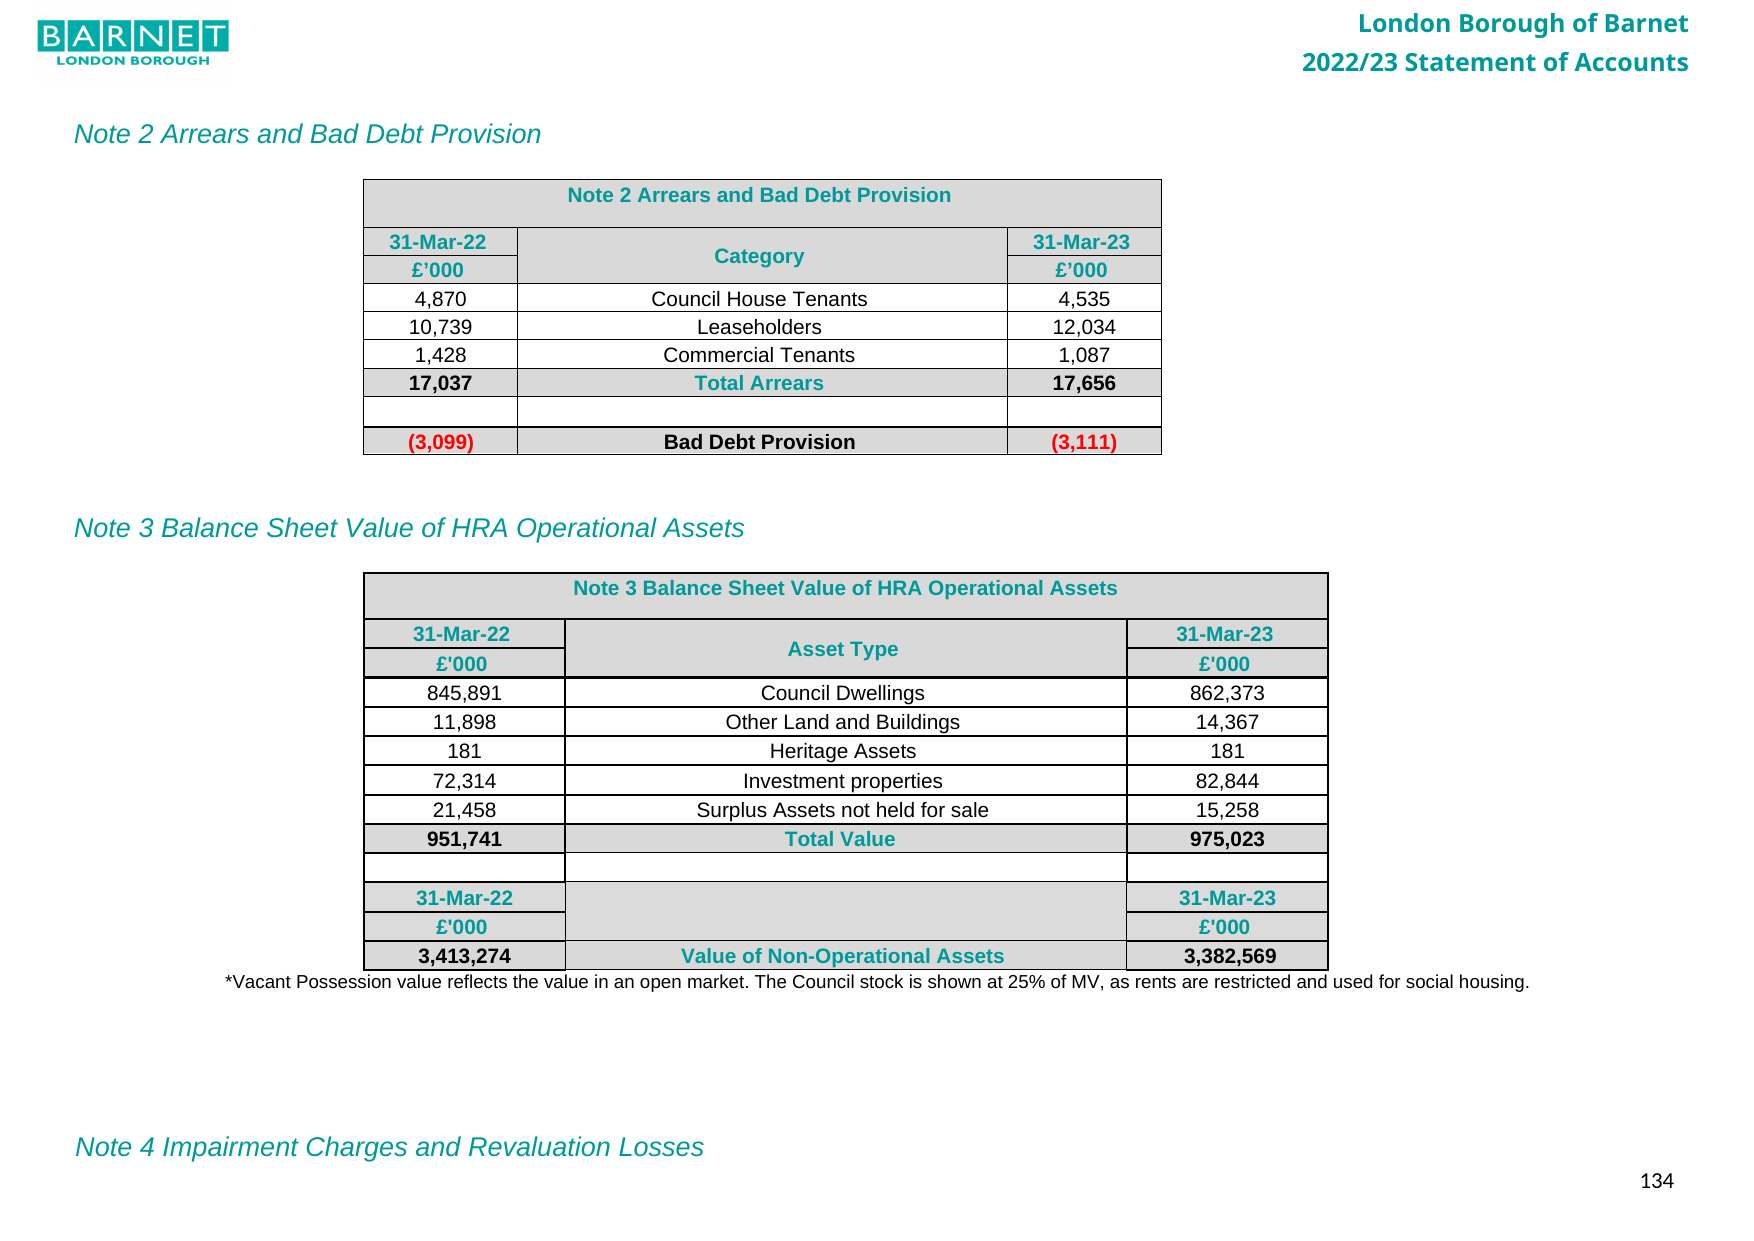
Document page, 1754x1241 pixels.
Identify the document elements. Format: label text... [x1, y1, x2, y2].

table_cell 12,034 [1008, 312, 1161, 339]
table_cell Leaseholders [518, 312, 1007, 339]
table_cell 72,314 [365, 766, 564, 793]
table_cell 3,413,274 [365, 942, 565, 969]
table_header [364, 180, 518, 227]
table_cell 181 [365, 737, 564, 764]
table_cell 3,382,569 [1127, 942, 1327, 969]
text *Vacant Possession value reflects the value in an open market. The Council stock is shown at 25% of MV, as rents are restricted and used for social housing. [150, 971, 1689, 993]
table_cell 14,367 [1128, 708, 1327, 735]
table_cell 15,258 [1128, 796, 1327, 823]
table_cell [566, 882, 1126, 940]
table_cell [1008, 397, 1161, 426]
table_cell £’000 [364, 256, 517, 283]
table_cell 11,898 [365, 708, 564, 735]
table_cell 845,891 [365, 679, 564, 706]
table_cell Total Arrears [518, 369, 1007, 396]
table_cell 31-Mar-23 [1008, 228, 1161, 255]
text Note 4 Impairment Charges and Revaluation Losses [75, 1131, 1689, 1162]
table_cell [364, 397, 517, 426]
table_cell [566, 853, 1126, 881]
table_cell (3,099) [364, 428, 517, 453]
table_cell 82,844 [1128, 766, 1327, 793]
table_cell Surplus Assets not held for sale [566, 796, 1126, 823]
table_cell £'000 [1128, 649, 1327, 676]
table_cell [365, 854, 564, 881]
table_cell 975,023 [1128, 825, 1327, 852]
subtitle Note 2 Arrears and Bad Debt Provision [73, 118, 1689, 149]
table_cell 1,428 [364, 340, 517, 367]
table_cell 4,535 [1008, 284, 1161, 311]
table_cell Investment properties [566, 766, 1126, 793]
table_cell 181 [1128, 737, 1327, 764]
table_cell Bad Debt Provision [518, 428, 1007, 453]
table_cell Total Value [566, 825, 1126, 852]
table_cell 17,656 [1008, 369, 1161, 396]
table_cell Council House Tenants [518, 284, 1007, 311]
table_cell Value of Non-Operational Assets [566, 941, 1126, 969]
table_cell 951,741 [365, 825, 564, 852]
table_header [1007, 180, 1161, 227]
table_cell £'000 [1127, 913, 1327, 940]
table_cell 17,037 [364, 369, 517, 396]
table_cell Asset Type [566, 620, 1126, 676]
table_cell Council Dwellings [566, 679, 1126, 706]
subtitle Note 3 Balance Sheet Value of HRA Operational Assets [73, 512, 1689, 543]
table_cell £'000 [365, 913, 565, 940]
table_cell 31-Mar-22 [365, 620, 564, 647]
table_cell £’000 [1008, 256, 1161, 283]
table_cell 21,458 [365, 796, 564, 823]
table_cell £'000 [365, 649, 564, 676]
table_header Note 3 Balance Sheet Value of HRA Operational Assets [565, 574, 1127, 618]
table_cell Heritage Assets [566, 737, 1126, 764]
table_cell (3,111) [1008, 428, 1161, 453]
table_cell 31-Mar-23 [1128, 620, 1327, 647]
table_cell Other Land and Buildings [566, 708, 1126, 735]
table_cell [1128, 854, 1327, 881]
table_cell 31-Mar-22 [364, 228, 517, 255]
table_cell 31-Mar-23 [1127, 883, 1327, 911]
table_header [365, 574, 565, 618]
table_header Note 2 Arrears and Bad Debt Provision [518, 180, 1007, 227]
table_cell Category [518, 228, 1007, 283]
table_cell 862,373 [1128, 679, 1327, 706]
table_cell 1,087 [1008, 340, 1161, 367]
table_cell 31-Mar-22 [365, 883, 565, 911]
table_cell 10,739 [364, 312, 517, 339]
table_cell Commercial Tenants [518, 340, 1007, 367]
table_cell 4,870 [364, 284, 517, 311]
table_cell [518, 397, 1007, 426]
table_header [1127, 574, 1327, 618]
